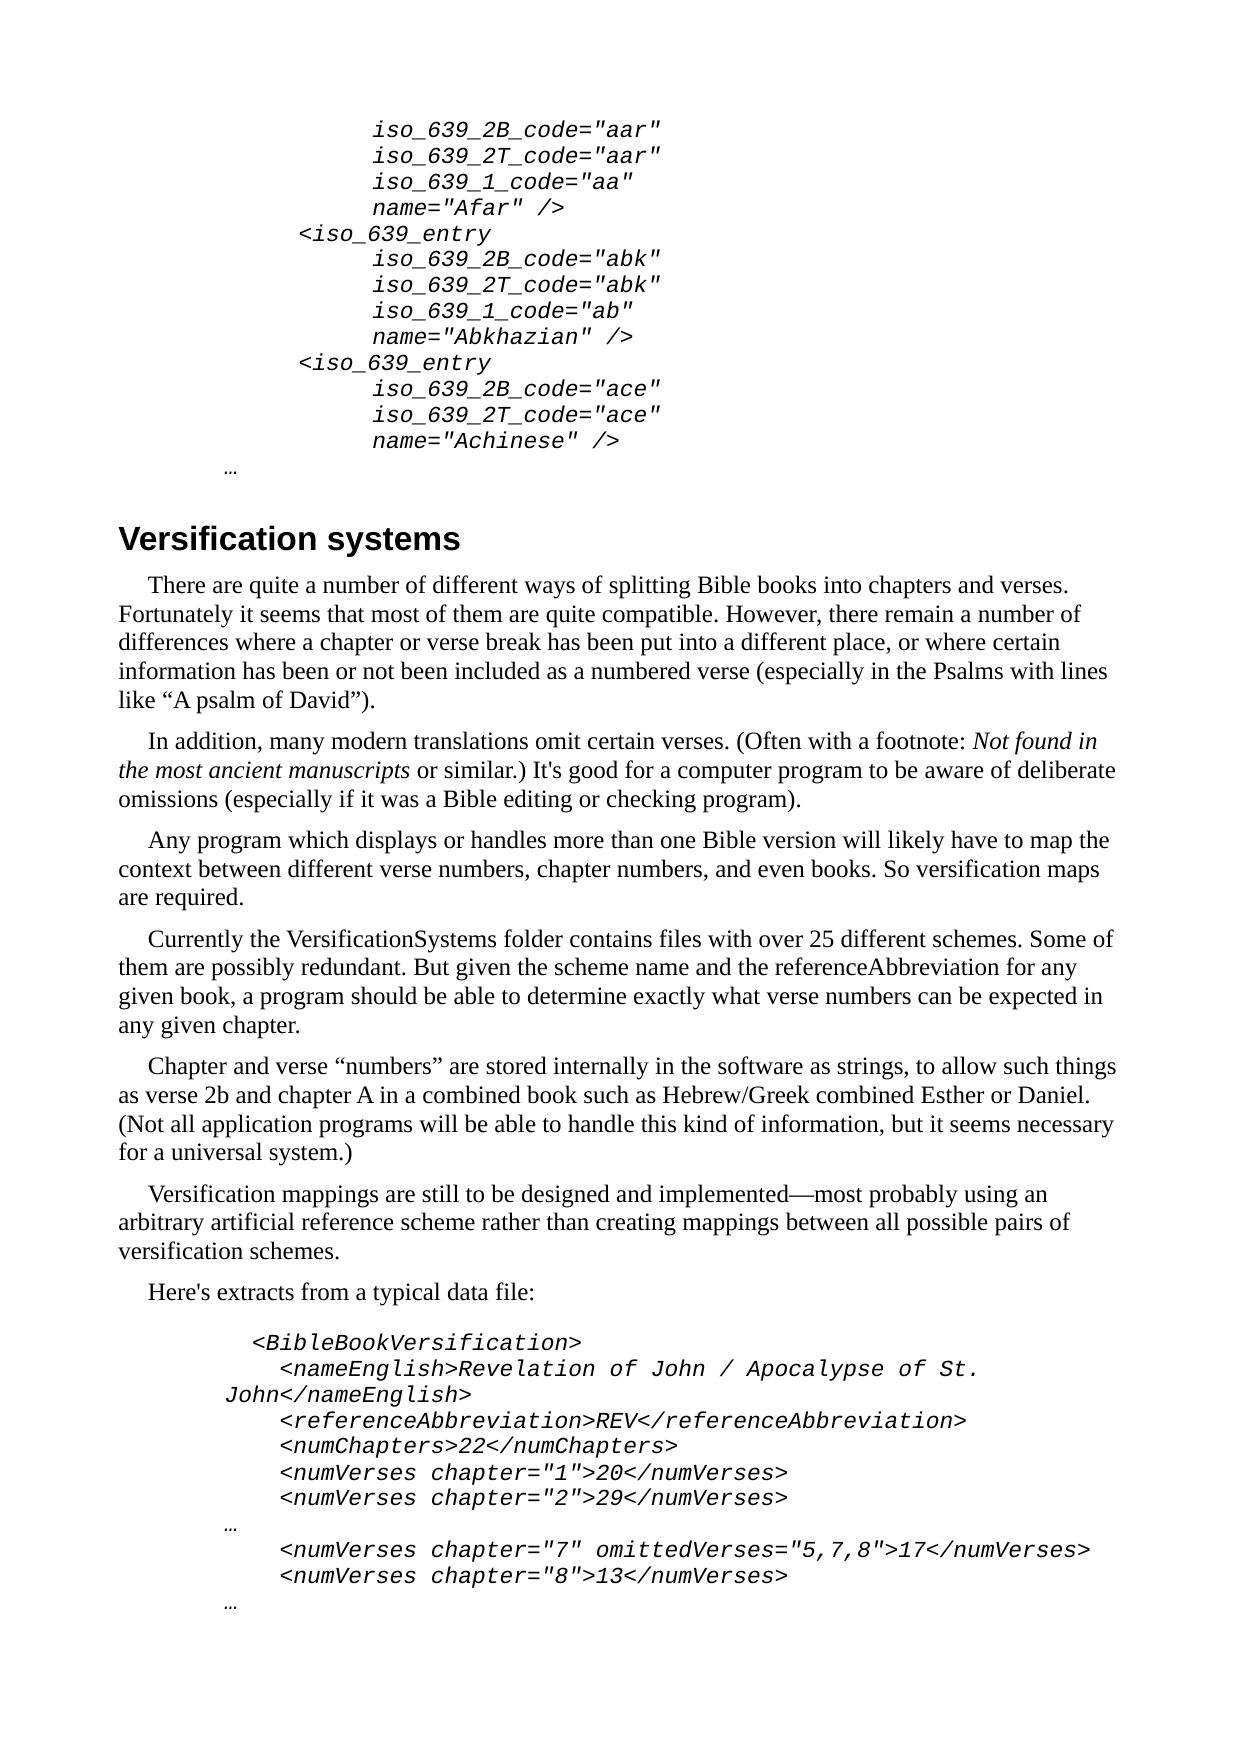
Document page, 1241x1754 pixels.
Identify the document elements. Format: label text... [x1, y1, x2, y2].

text Chapter and verse “numbers” are stored internally in the software as strings, to allow such things as verse 2b and chapter A in a combined book such as Hebrew/Greek combined Esther or Daniel. (Not all application programs will be able to handle this kind of information, but it seems necessary for a universal system.) [118, 1051, 1122, 1166]
text Any program which displays or handles more than one Bible version will likely have to map the context between different verse numbers, chapter numbers, and even books. So versification maps are required. [118, 825, 1122, 911]
subtitle Versification systems [118, 519, 1122, 557]
text Currently the VersificationSystems folder contains files with over 25 different schemes. Some of them are possibly redundant. But given the scheme name and the referenceAbbreviation for any given book, a program should be able to determine exactly what verse numbers can be expected in any given chapter. [118, 924, 1122, 1039]
text <BibleBookVersification> <nameEnglish>Revelation of John / Apocalypse of St. John</nameEnglish> <referenceAbbreviation>REV</referenceAbbreviation> <numChapters>22</numChapters> <numVerses chapter="1">20</numVerses> <numVerses chapter="2">29</numVerses> … <numVerses chapter="7" omittedVerses="5,7,8">17</numVerses> <numVerses chapter="8">13</numVerses> … [224, 1331, 1122, 1616]
text Here's extracts from a typical data file: [118, 1277, 1122, 1306]
text In addition, many modern translations omit certain verses. (Often with a footnote: Not found in the most ancient manuscripts or similar.) It's good for a computer program to be aware of deliberate omissions (especially if it was a Bible editing or checking program). [118, 726, 1122, 812]
text There are quite a number of different ways of splitting Bible books into chapters and verses. Fortunately it seems that most of them are quite compatible. However, there remain a number of differences where a chapter or verse break has been put into a different place, or where certain information has been or not been included as a numbered verse (especially in the Psalms with lines like “A psalm of David”). [118, 570, 1122, 714]
text iso_639_2B_code="aar" iso_639_2T_code="aar" iso_639_1_code="aa" name="Afar" /> <iso_639_entry iso_639_2B_code="abk" iso_639_2T_code="abk" iso_639_1_code="ab" name="Abkhazian" /> <iso_639_entry iso_639_2B_code="ace" iso_639_2T_code="ace" name="Achinese" /> … [224, 118, 1122, 481]
text Versification mappings are still to be designed and implemented—most probably using an arbitrary artificial reference scheme rather than creating mappings between all possible pairs of versification schemes. [118, 1179, 1122, 1265]
